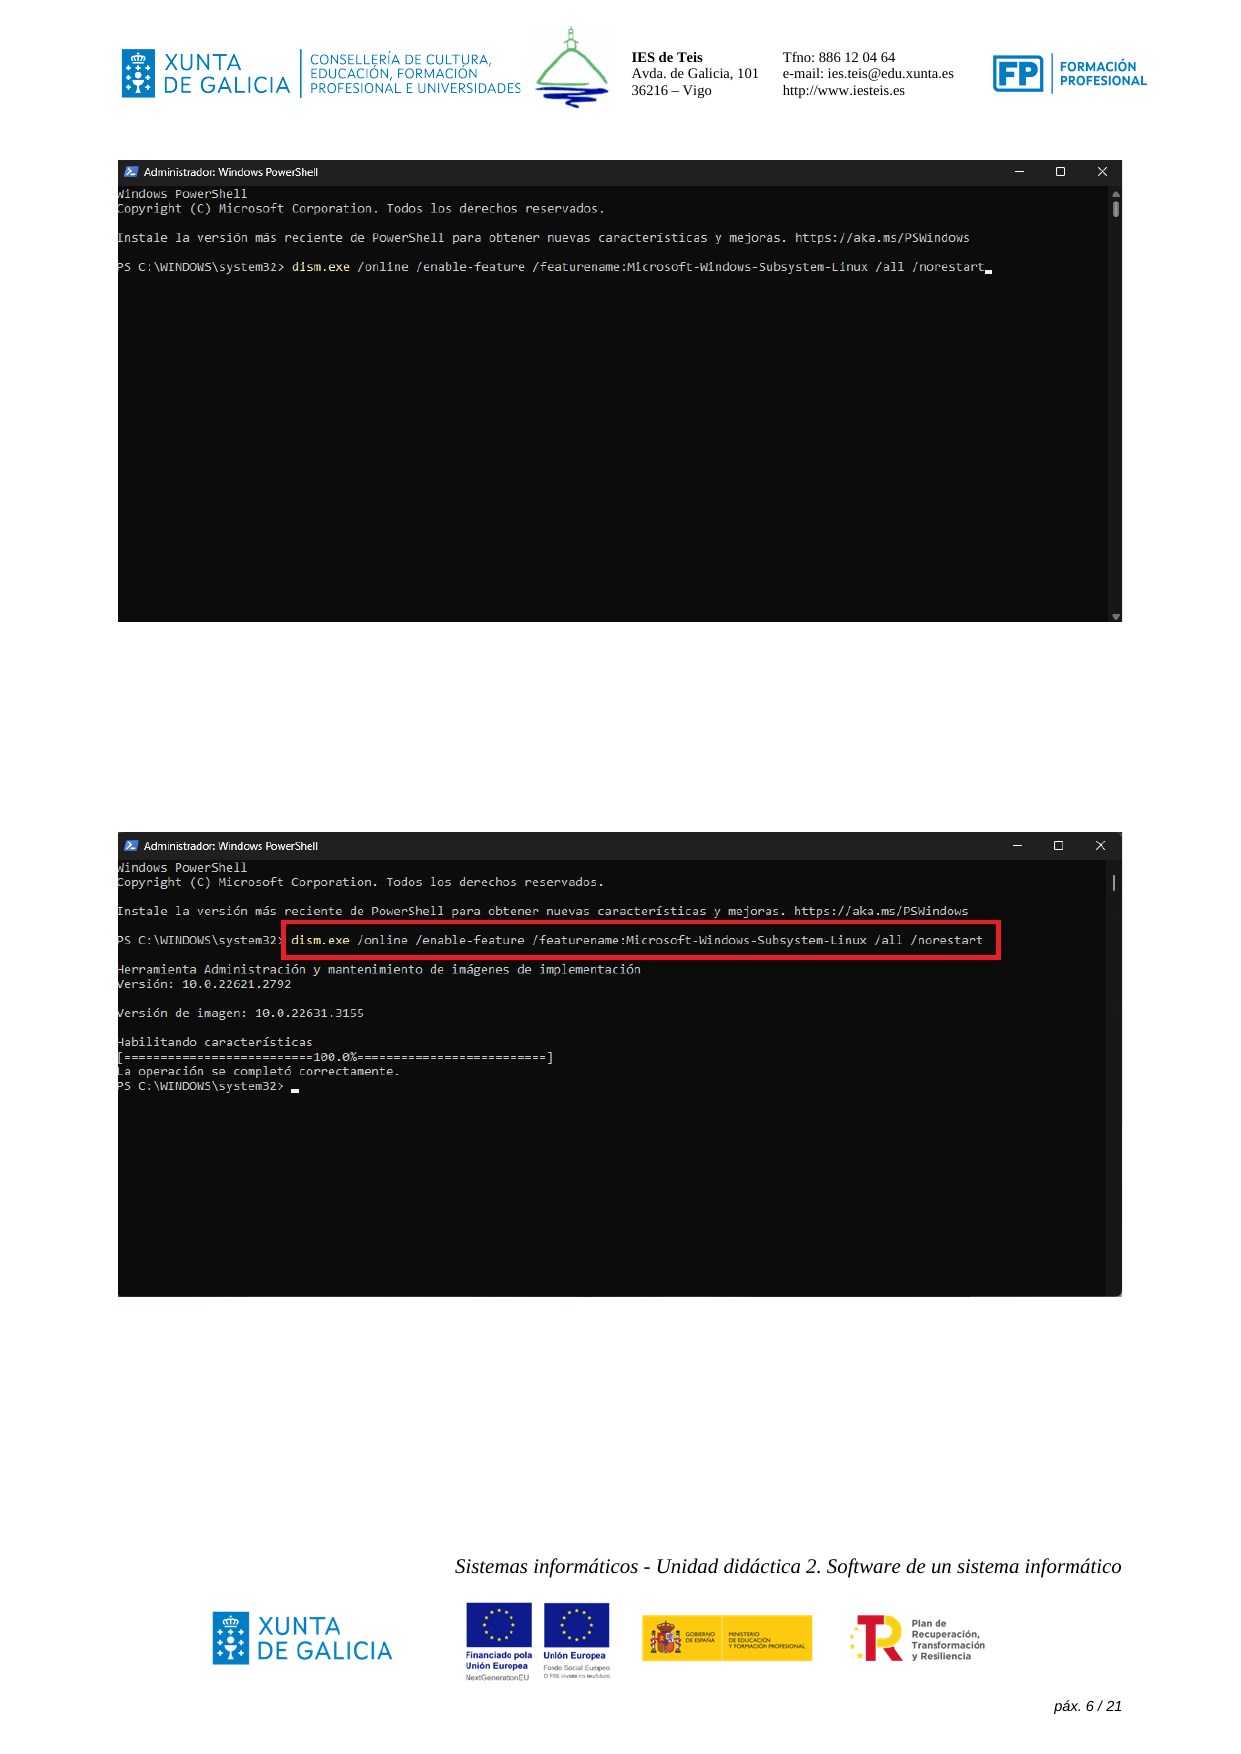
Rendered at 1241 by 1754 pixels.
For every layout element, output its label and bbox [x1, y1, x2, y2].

picture [534, 25, 611, 110]
picture [989, 50, 1153, 97]
picture [212, 1592, 1020, 1688]
picture [121, 49, 521, 98]
picture [118, 160, 1123, 622]
picture [118, 832, 1123, 1297]
